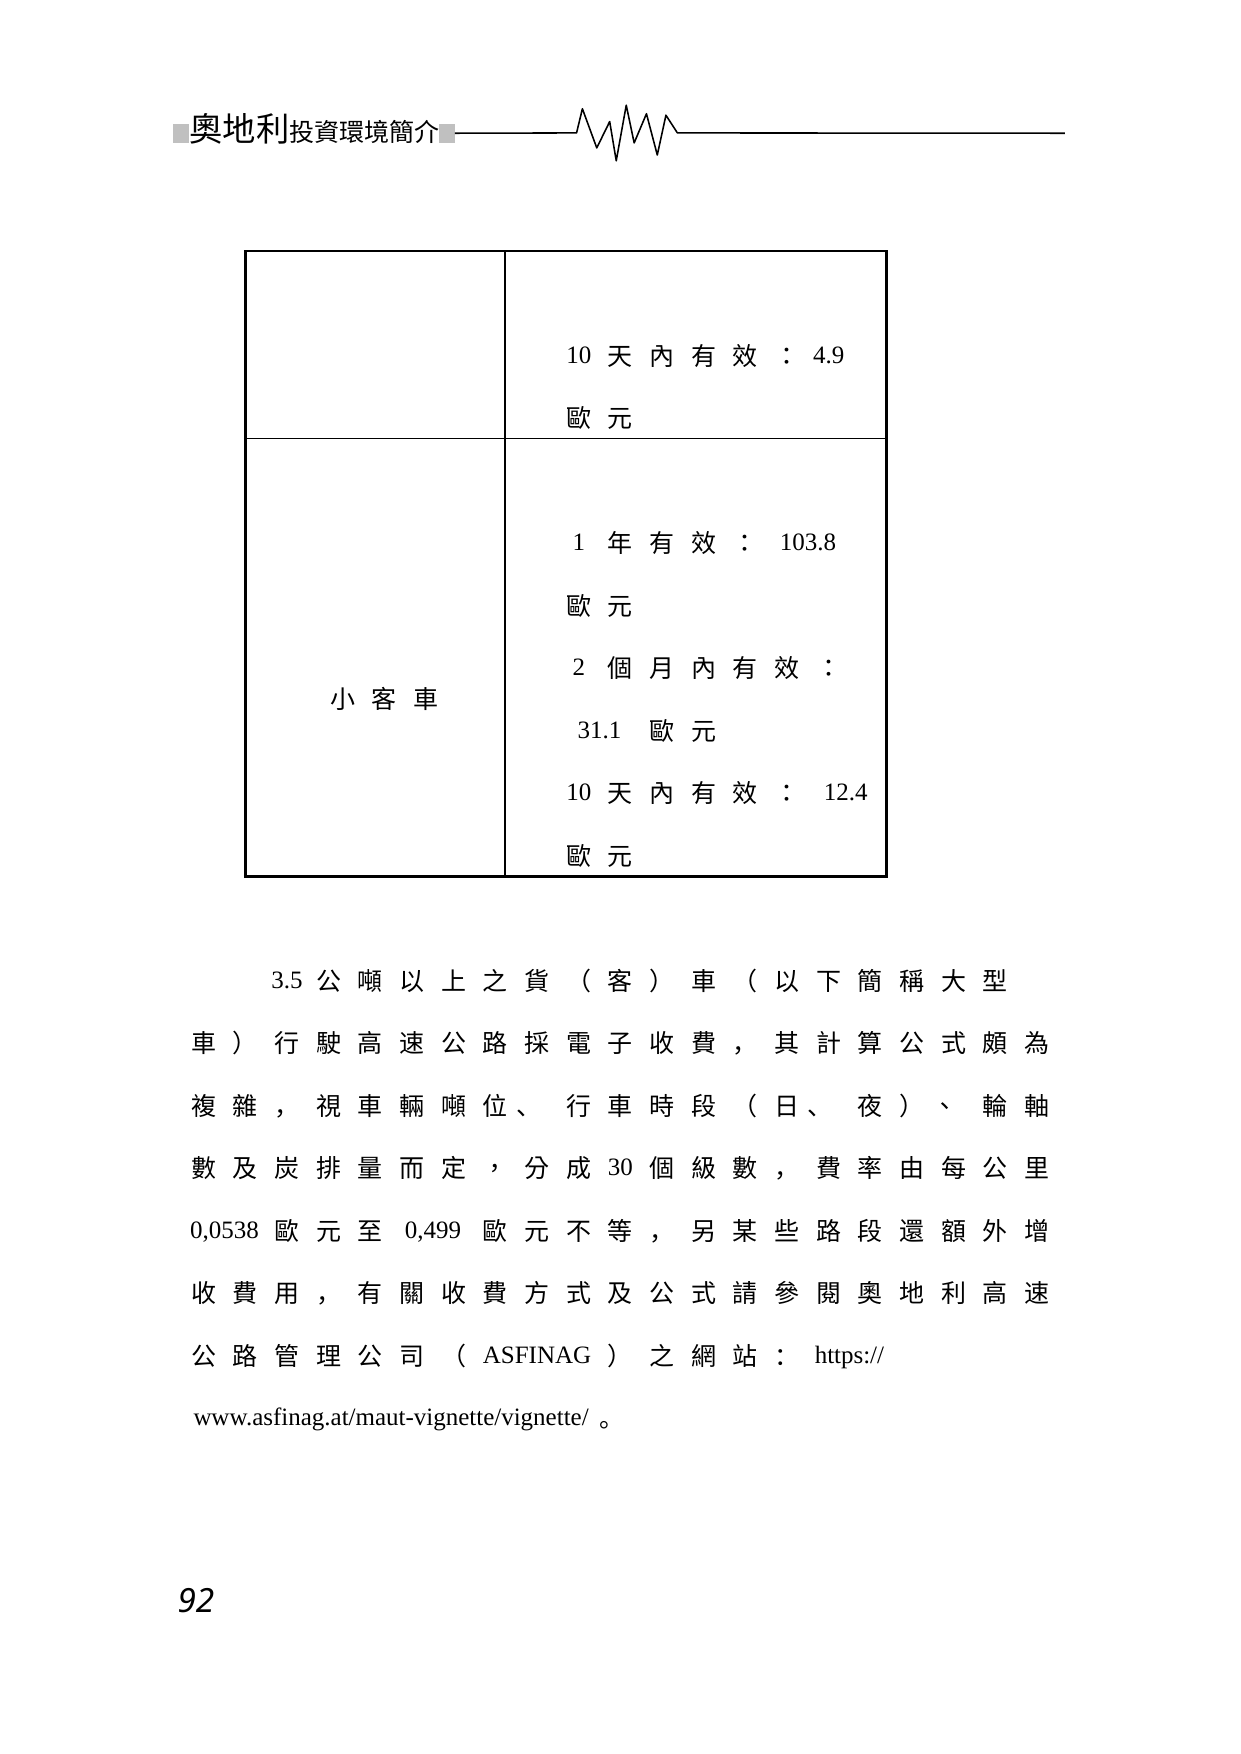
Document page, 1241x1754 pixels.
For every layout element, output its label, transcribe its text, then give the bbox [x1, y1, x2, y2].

text 3.5公噸以上之貨（客）車（以下簡稱大型車）行駛高速公路採電子收費，其計算公式頗為複雜，視車輛噸位、行車時段（日、夜）、輪軸數及炭排量而定，分成30個級數，費率由每公里0,0538歐元至0,499歐元不等，另某些路段還額外增收費用，有關收費方式及公式請參閱奧地利高速公路管理公司（ASFINAG）之網站：https://www.asfinag.at/maut-vignette/vignette/。 [183, 938, 1058, 1438]
table_cell 10天內有效：4.9歐元 [506, 252, 885, 438]
table_cell [247, 252, 504, 438]
table_cell 1年有效：103.8歐元 2個月內有效：31.1歐元 10天內有效：12.4歐元 [506, 439, 885, 875]
table_cell 小客車 [247, 439, 504, 875]
